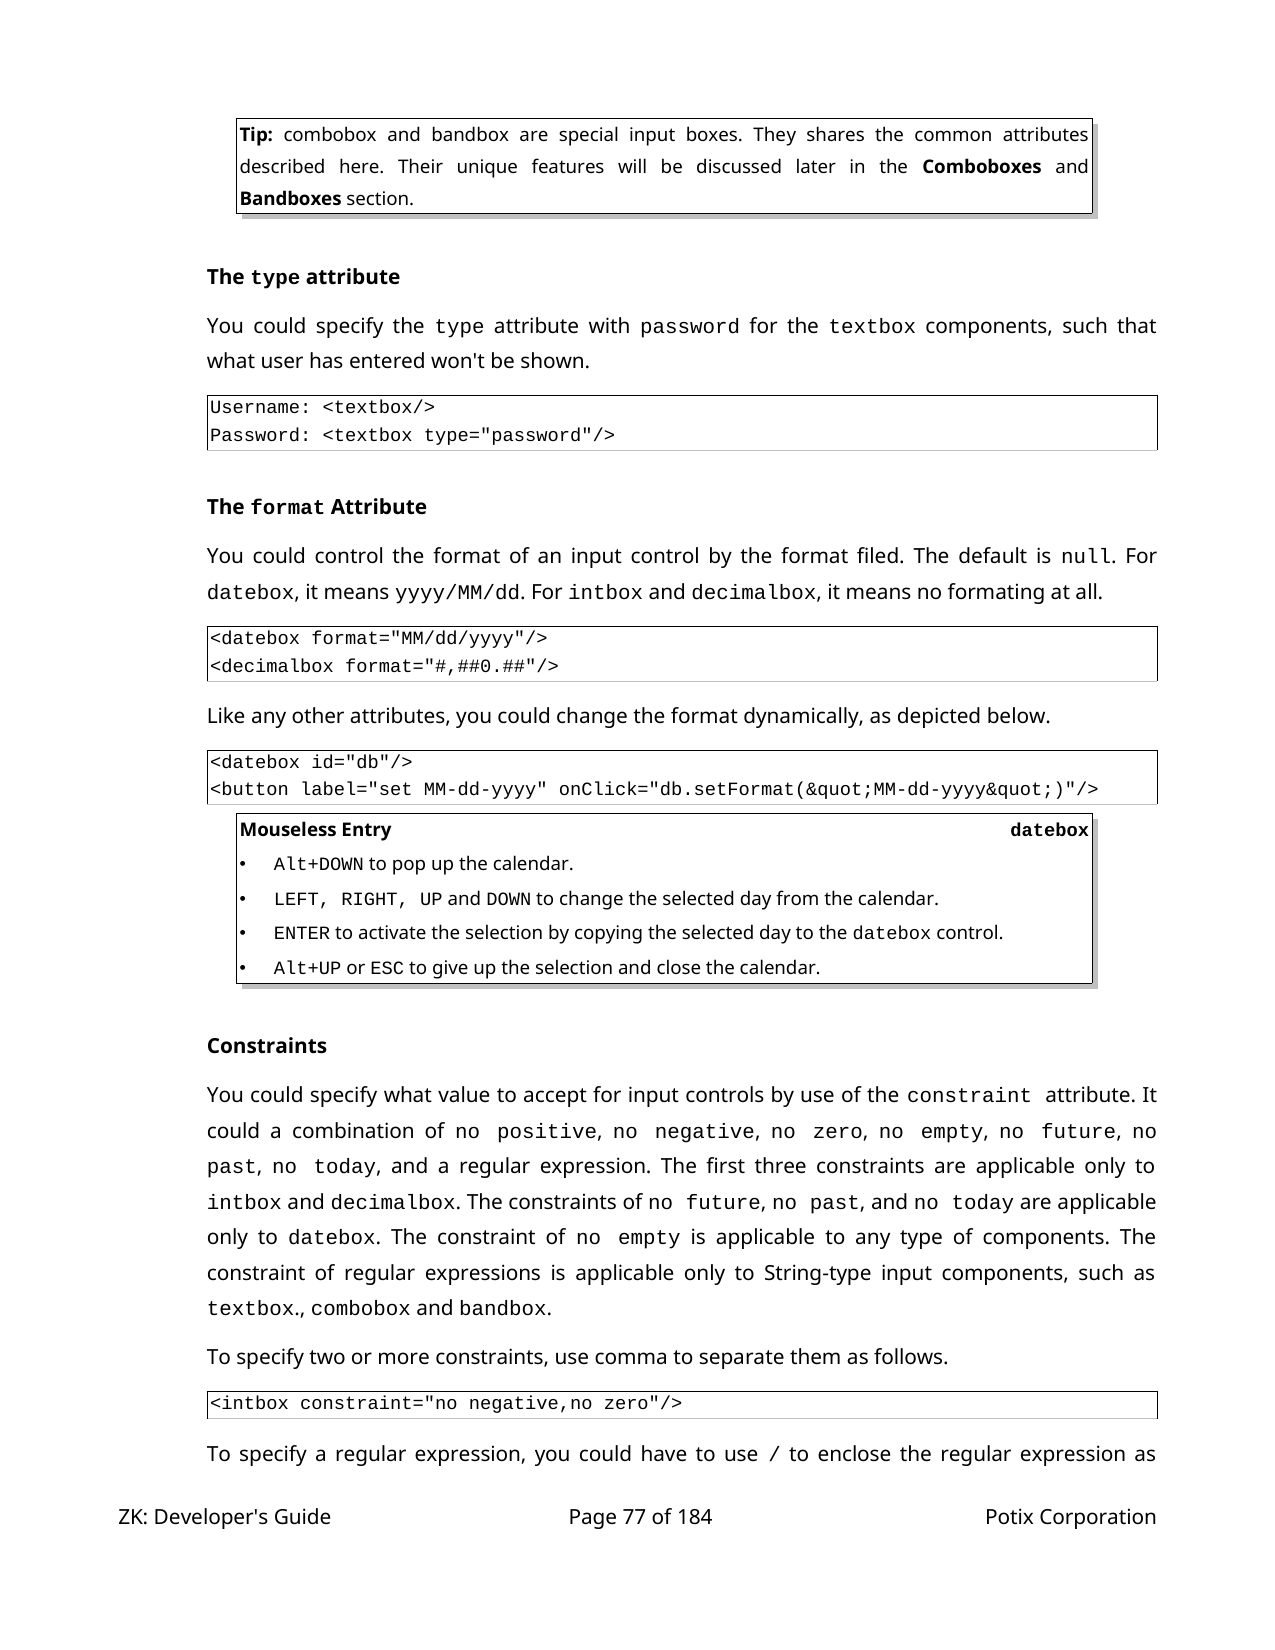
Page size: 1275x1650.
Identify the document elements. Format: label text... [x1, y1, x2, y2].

text <datebox id="db"/> <button label="set MM-dd-yyyy" onClick="db.setFormat(&quot;MM-dd-yyyy&quot;)"/> [208, 751, 1157, 804]
text <decimalbox format="#,##0.##"/> [208, 653, 1157, 681]
subtitle The format Attribute [207, 492, 1157, 521]
text <datebox format="MM/dd/yyyy"/> [208, 627, 1157, 651]
text Username: <textbox/> [208, 396, 1157, 420]
list LEFT, RIGHT, UP and DOWN to change the selected day from the calendar. [237, 882, 1092, 911]
text You could specify the type attribute with password for the textbox components, such that what user has entered won't be shown. [207, 311, 1157, 375]
subtitle Constraints [207, 1031, 1157, 1060]
text You could specify what value to accept for input controls by use of the constraint attribute. It could a combination of no positive, no negative, no zero, no empty, no future, no past, no today, and a regular expression. The first three constraints are applicable only to intbox and decimalbox. The constraints of no future, no past, and no today are applicable only to datebox. The constraint of no empty is applicable to any type of components. The constraint of regular expressions is applicable only to String-type input components, such as textbox., combobox and bandbox. [207, 1080, 1157, 1322]
list ENTER to activate the selection by copying the selected day to the datebox control. [237, 917, 1092, 945]
text Mouseless Entry datebox [237, 814, 1092, 842]
text You could control the format of an input control by the format filed. The default is null. For datebox, it means yyyy/MM/dd. For intbox and decimalbox, it means no formating at all. [207, 542, 1157, 606]
text Password: <textbox type="password"/> [208, 423, 1157, 450]
list Alt+DOWN to pop up the calendar. [237, 847, 1092, 876]
text To specify two or more constraints, use comma to separate them as follows. [207, 1342, 1157, 1371]
text Like any other attributes, you could change the format dynamically, as depicted below. [207, 701, 1157, 729]
subtitle The type attribute [207, 262, 1157, 290]
list Alt+UP or ESC to give up the selection and close the calendar. [237, 951, 1092, 983]
text To specify a regular expression, you could have to use / to enclose the regular expression as [207, 1439, 1157, 1468]
text Tip: combobox and bandbox are special input boxes. They shares the common attributes described here. Their unique features will be discussed later in the Comboboxes and Bandboxes section. [237, 119, 1092, 213]
text <intbox constraint="no negative,no zero"/> [208, 1392, 1157, 1418]
